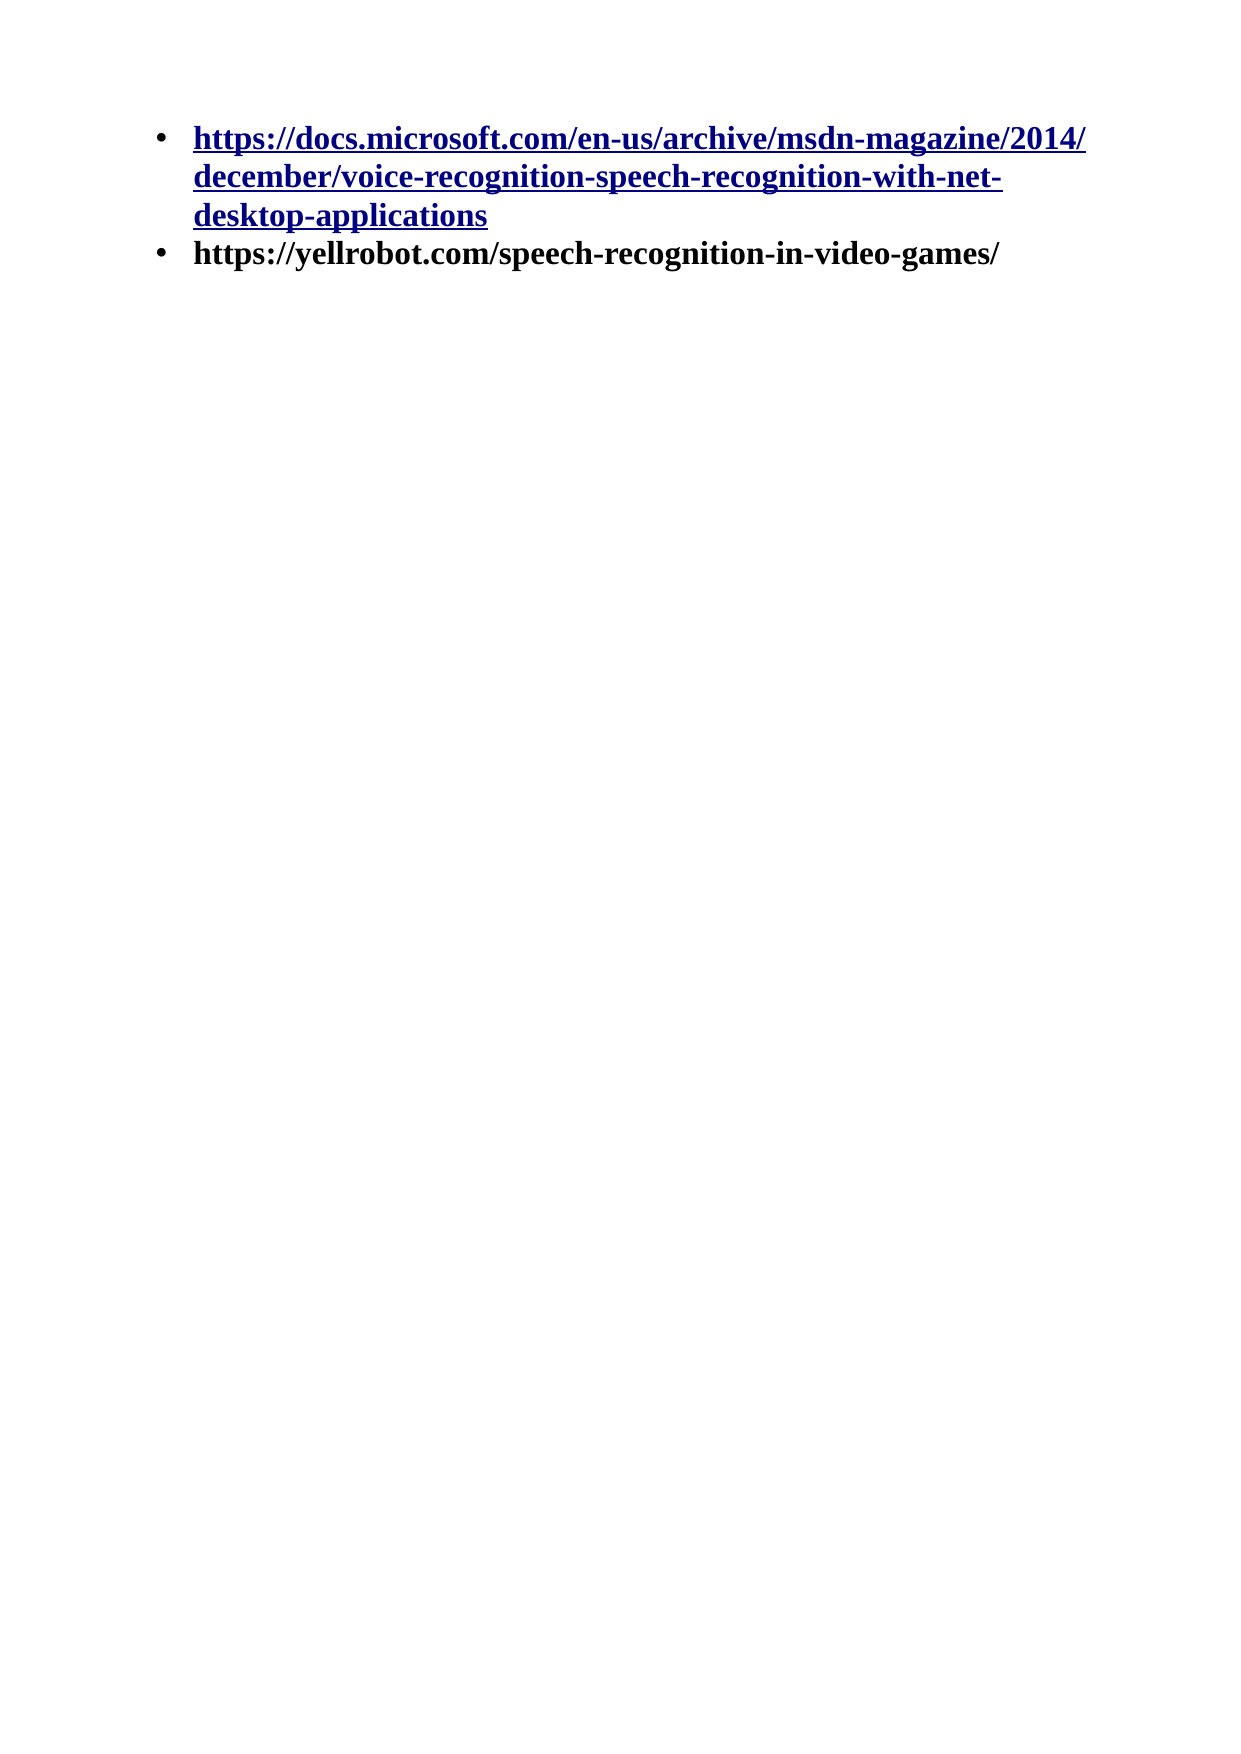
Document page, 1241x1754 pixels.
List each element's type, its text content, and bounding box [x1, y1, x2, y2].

list https://docs.microsoft.com/en-us/archive/msdn-magazine/2014/december/voice-recognition-speech-recognition-with-net-desktop-applications [156, 118, 1122, 233]
list https://yellrobot.com/speech-recognition-in-video-games/ [156, 233, 1122, 271]
